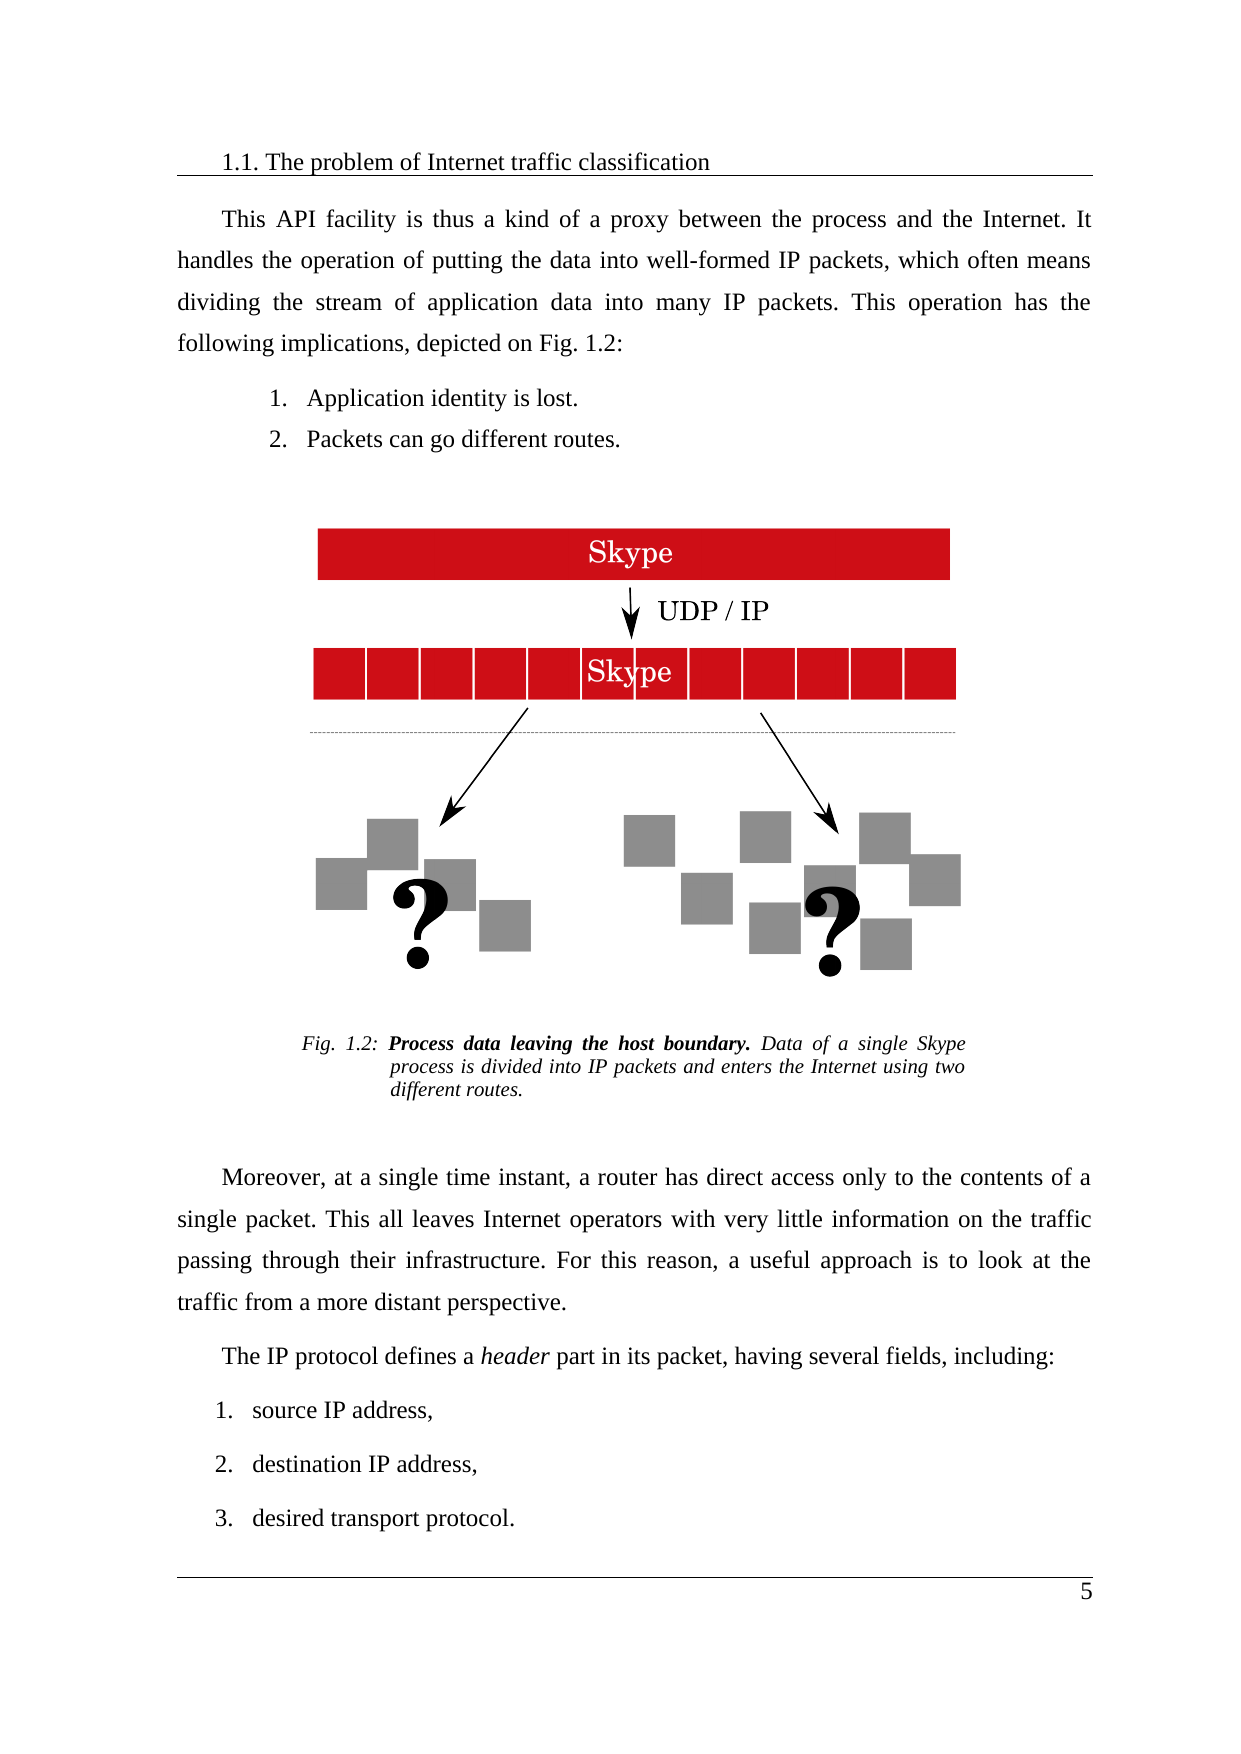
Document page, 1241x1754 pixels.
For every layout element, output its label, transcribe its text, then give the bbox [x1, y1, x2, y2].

list desired transport protocol. [214, 1504, 1093, 1532]
list Packets can go different routes. [269, 425, 1093, 453]
picture [301, 508, 969, 1009]
text The IP protocol defines a header part in its packet, having several fields, including: [177, 1342, 1093, 1370]
list source IP address, [214, 1396, 1093, 1424]
text This API facility is thus a kind of a proxy between the process and the Internet. It handles the operation of putting the data into well-formed IP packets, which often means dividing the stream of application data into many IP packets. This operation has the following implications, depicted on Fig. 1.2: [177, 205, 1093, 357]
list destination IP address, [214, 1450, 1093, 1478]
text Moreover, at a single time instant, a router has direct access only to the contents of a single packet. This all leaves Internet operators with very little information on the traffic passing through their infrastructure. For this reason, a useful approach is to look at the traffic from a more distant perspective. [177, 1163, 1093, 1316]
text Fig. 1.2: Process data leaving the host boundary. Data of a single Skype process is divided into IP packets and enters the Internet using two different routes. [302, 1032, 968, 1101]
list Application identity is lost. [269, 384, 1093, 411]
